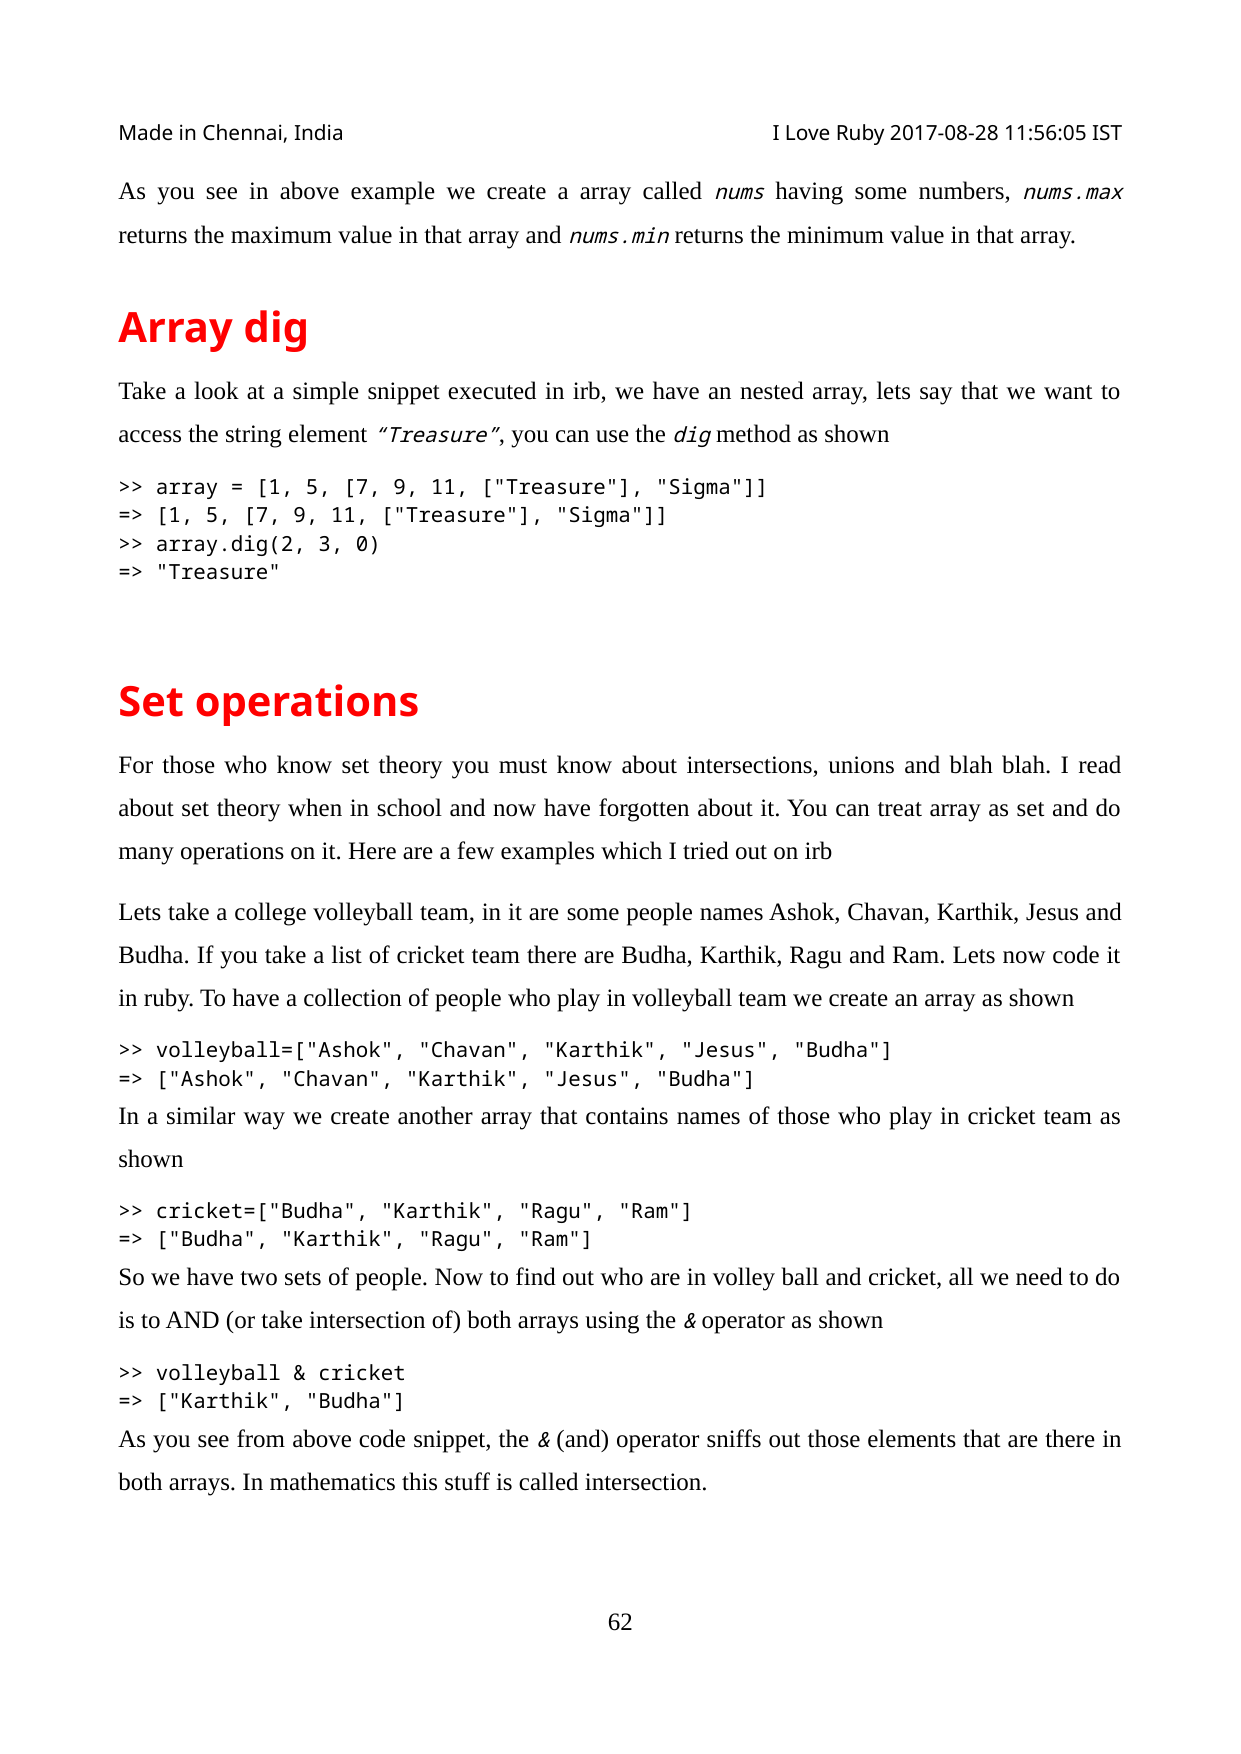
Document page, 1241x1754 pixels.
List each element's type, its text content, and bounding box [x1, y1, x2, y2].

text So we have two sets of people. Now to find out who are in volley ball and cricket, all we need to do is to AND (or take intersection of) both arrays using the & operator as shown [118, 1262, 1122, 1334]
text >> array.dig(2, 3, 0) [118, 529, 1122, 557]
text => [1, 5, [7, 9, 11, ["Treasure"], "Sigma"]] [118, 501, 1122, 529]
subtitle Array dig [118, 298, 1122, 355]
text As you see from above code snippet, the & (and) operator sniffs out those elements that are there in both arrays. In mathematics this stuff is called intersection. [118, 1424, 1122, 1496]
subtitle Set operations [118, 672, 1122, 728]
text >> array = [1, 5, [7, 9, 11, ["Treasure"], "Sigma"]] [118, 472, 1122, 501]
text In a similar way we create another array that contains names of those who play in cricket team as shown [118, 1101, 1122, 1173]
text For those who know set theory you must know about intersections, unions and blah blah. I read about set theory when in school and now have forgotten about it. You can treat array as set and do many operations on it. Here are a few examples which I tried out on irb [118, 750, 1122, 865]
text As you see in above example we create a array called nums having some numbers, nums.max returns the maximum value in that array and nums.min returns the minimum value in that array. [118, 176, 1122, 249]
text => "Treasure" [118, 557, 1122, 586]
text Take a look at a simple snippet executed in irb, we have an nested array, lets say that we want to access the string element “Treasure”, you can use the dig method as shown [118, 376, 1122, 449]
text => ["Karthik", "Budha"] [118, 1386, 1122, 1415]
text >> cricket=["Budha", "Karthik", "Ragu", "Ram"] [118, 1196, 1122, 1224]
text >> volleyball & cricket [118, 1358, 1122, 1386]
text Lets take a college volleyball team, in it are some people names Ashok, Chavan, Karthik, Jesus and Budha. If you take a list of cricket team there are Budha, Karthik, Ragu and Ram. Lets now code it in ruby. To have a collection of people who play in volleyball team we create an array as shown [118, 897, 1122, 1012]
text => ["Ashok", "Chavan", "Karthik", "Jesus", "Budha"] [118, 1064, 1122, 1092]
text => ["Budha", "Karthik", "Ragu", "Ram"] [118, 1224, 1122, 1253]
text >> volleyball=["Ashok", "Chavan", "Karthik", "Jesus", "Budha"] [118, 1035, 1122, 1064]
